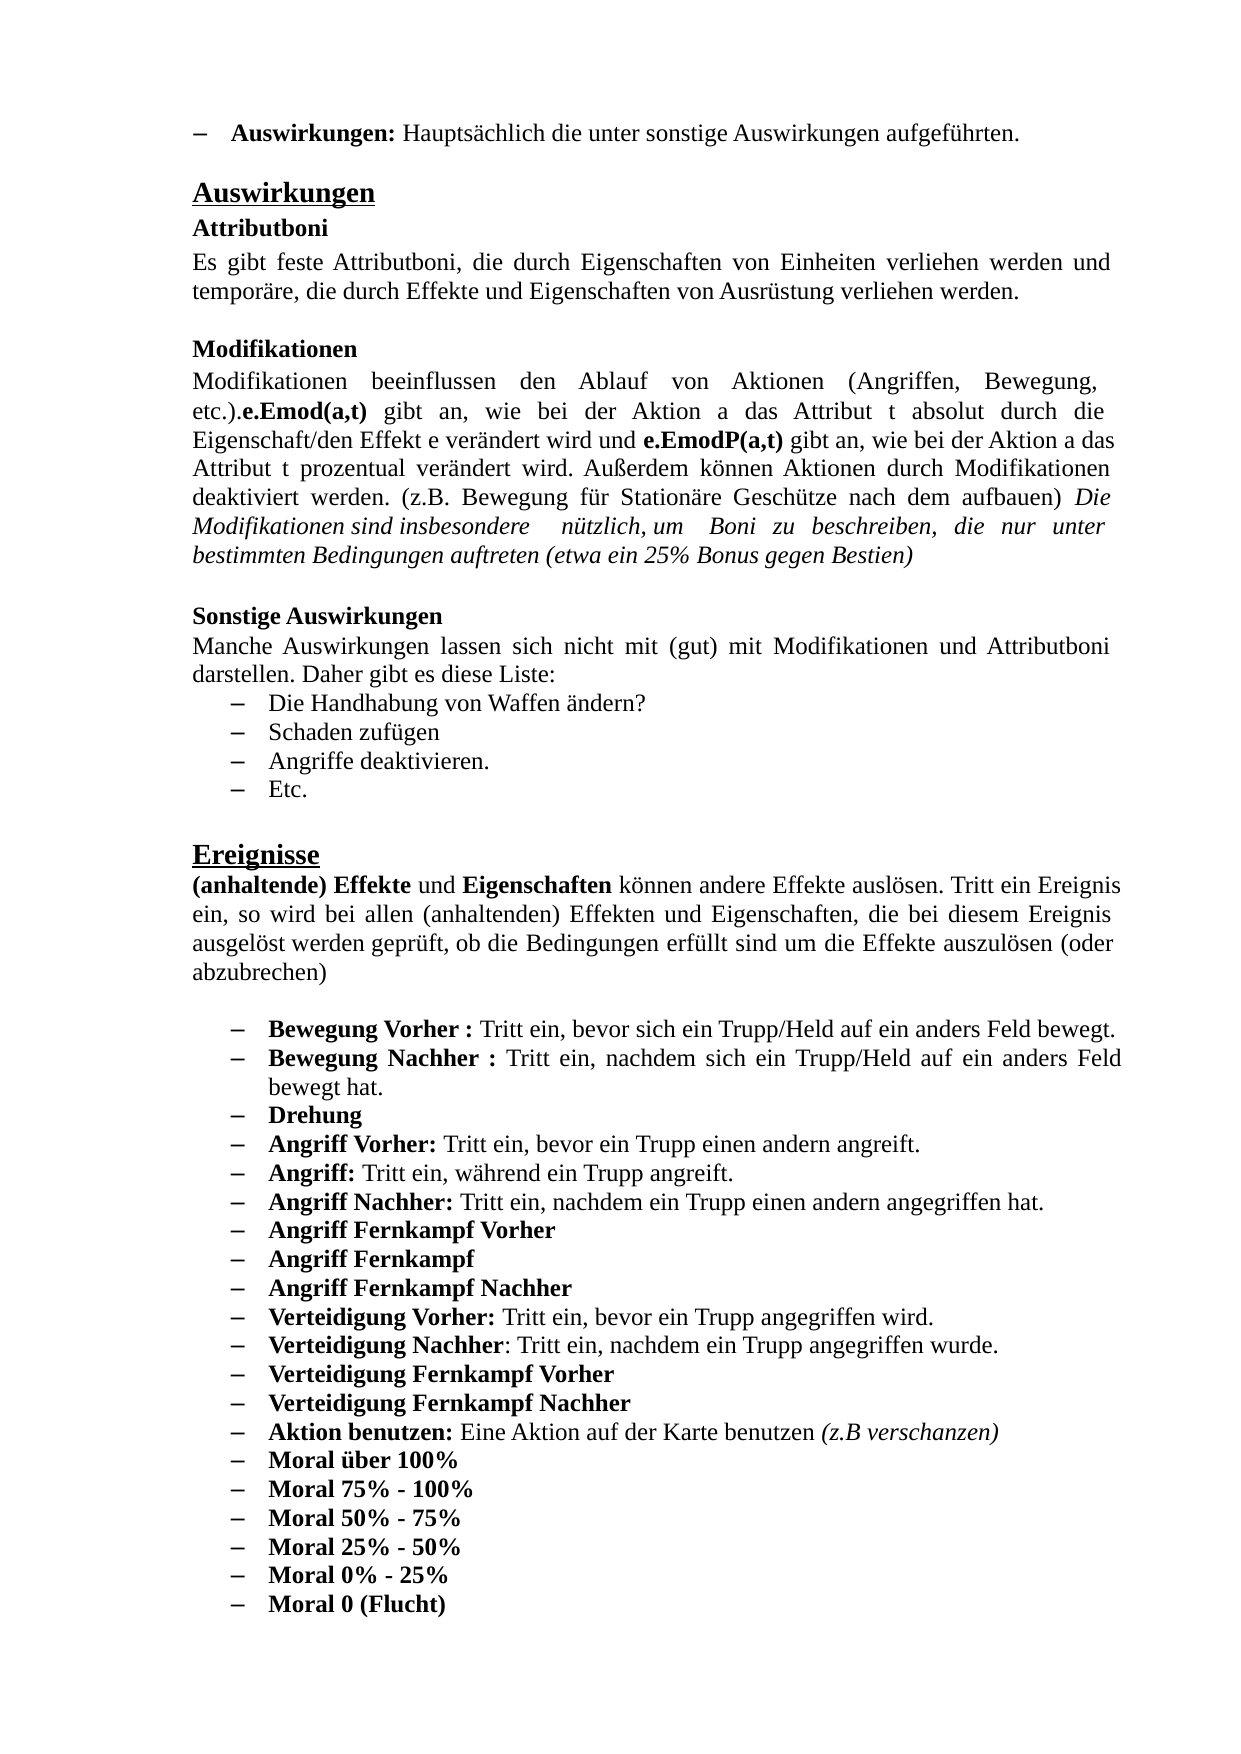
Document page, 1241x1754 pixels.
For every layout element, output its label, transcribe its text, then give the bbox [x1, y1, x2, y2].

list Angriff Nachher: Tritt ein, nachdem ein Trupp einen andern angegriffen hat. [231, 1187, 1122, 1215]
text Modifikationen beeinflussen den Ablauf von Aktionen (Angriffen, Bewegung, etc.).e.Emod(a,t) gibt an, wie bei der Aktion a das Attribut t absolut durch die Eigenschaft/den Effekt e verändert wird und e.EmodP(a,t) gibt an, wie bei der Aktion a das Attribut t prozentual verändert wird. Außerdem können Aktionen durch Modifikationen deaktiviert werden. (z.B. Bewegung für Stationäre Geschütze nach dem aufbauen) Die Modifikationen sind insbesondere nützlich, um Boni zu beschreiben, die nur unter bestimmten Bedingungen auftreten (etwa ein 25% Bonus gegen Bestien) [118, 362, 1122, 568]
list Drehung [231, 1100, 1122, 1129]
list Angriffe deaktivieren. [231, 746, 1122, 774]
list Verteidigung Vorher: Tritt ein, bevor ein Trupp angegriffen wird. [231, 1302, 1122, 1330]
list Angriff Fernkampf [231, 1244, 1122, 1273]
list Die Handhabung von Waffen ändern? [231, 688, 1122, 717]
list Moral 50% - 75% [231, 1503, 1122, 1532]
list Auswirkungen: Hauptsächlich die unter sonstige Auswirkungen aufgeführten. [193, 118, 1122, 147]
text (anhaltende) Effekte und Eigenschaften können andere Effekte auslösen. Tritt ein Ereignis ein, so wird bei allen (anhaltenden) Effekten und Eigenschaften, die bei diesem Ereignis ausgelöst werden geprüft, ob die Bedingungen erfüllt sind um die Effekte auszulösen (oder abzubrechen) [118, 870, 1122, 985]
list Bewegung Vorher : Tritt ein, bevor sich ein Trupp/Held auf ein anders Feld bewegt. [231, 1014, 1122, 1043]
list Verteidigung Fernkampf Nachher [231, 1388, 1122, 1417]
list Etc. [231, 774, 1122, 803]
list Moral 0 (Flucht) [231, 1589, 1122, 1618]
list Aktion benutzen: Eine Aktion auf der Karte benutzen (z.B verschanzen) [231, 1417, 1122, 1445]
text Auswirkungen [118, 176, 1122, 209]
list Angriff Vorher: Tritt ein, bevor ein Trupp einen andern angreift. [231, 1129, 1122, 1158]
list Angriff Fernkampf Vorher [231, 1215, 1122, 1244]
text Ereignisse [118, 837, 1122, 870]
text Attributboni [118, 209, 1122, 243]
list Verteidigung Nachher: Tritt ein, nachdem ein Trupp angegriffen wurde. [231, 1330, 1122, 1359]
list Angriff: Tritt ein, während ein Trupp angreift. [231, 1158, 1122, 1187]
list Bewegung Nachher : Tritt ein, nachdem sich ein Trupp/Held auf ein anders Feld bewegt hat. [231, 1043, 1122, 1100]
text Sonstige Auswirkungen [118, 597, 1122, 631]
text Modifikationen [118, 334, 1122, 362]
list Schaden zufügen [231, 717, 1122, 746]
list Verteidigung Fernkampf Vorher [231, 1359, 1122, 1388]
list Moral 0% - 25% [231, 1560, 1122, 1589]
list Moral 25% - 50% [231, 1532, 1122, 1560]
text Manche Auswirkungen lassen sich nicht mit (gut) mit Modifikationen und Attributboni darstellen. Daher gibt es diese Liste: [118, 631, 1122, 688]
list Moral über 100% [231, 1445, 1122, 1474]
text Es gibt feste Attributboni, die durch Eigenschaften von Einheiten verliehen werden und temporäre, die durch Effekte und Eigenschaften von Ausrüstung verliehen werden. [118, 243, 1122, 305]
list Angriff Fernkampf Nachher [231, 1273, 1122, 1302]
list Moral 75% - 100% [231, 1474, 1122, 1503]
